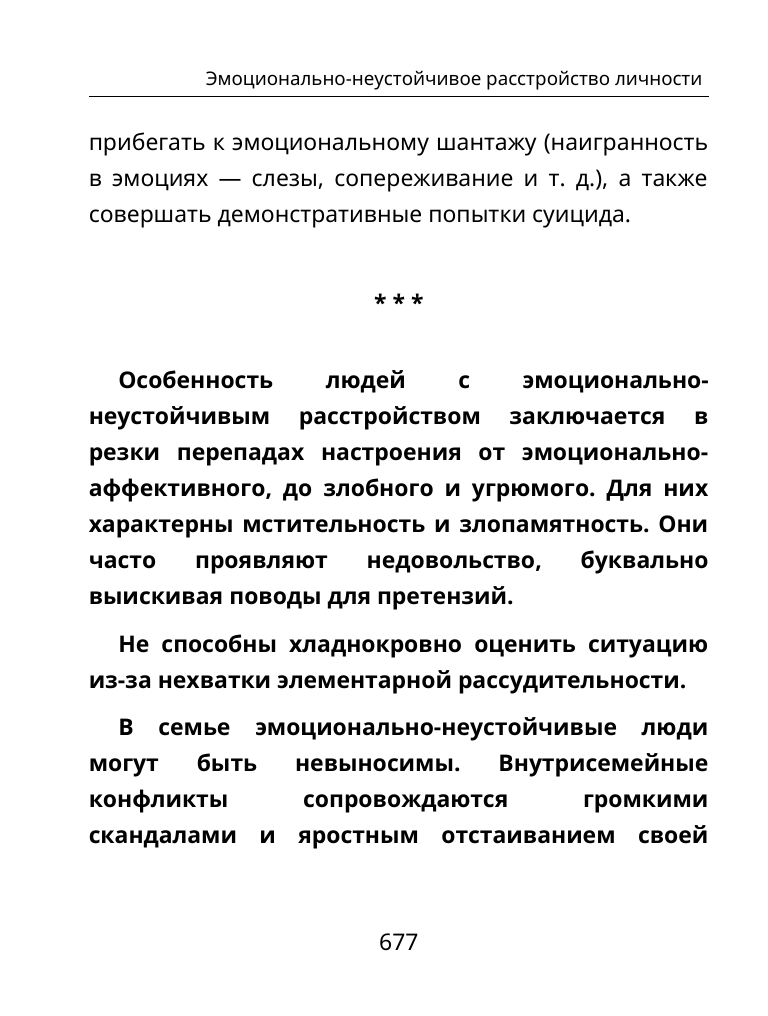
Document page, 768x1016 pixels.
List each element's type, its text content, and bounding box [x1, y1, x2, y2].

text Особенность людей с эмоционально-неустойчивым расстройством заключается в резки перепадах настроения от эмоционально-аффективного, до злобного и угрюмого. Для них характерны мстительность и злопамятность. Они часто проявляют недовольство, буквально выискивая поводы для претензий. [88, 364, 709, 611]
text В семье эмоционально-неустойчивые люди могут быть невыносимы. Внутрисемейные конфликты сопровождаются громкими скандалами и яростным отстаиванием своей [88, 711, 709, 850]
subtitle * * * [88, 287, 709, 318]
text Не способны хладнокровно оценить ситуацию из-за нехватки элементарной рассудительности. [88, 628, 709, 695]
text прибегать к эмоциональному шантажу (наигранность в эмоциях — слезы, сопереживание и т. д.), а также совершать демонстративные попытки суицида. [88, 126, 709, 229]
